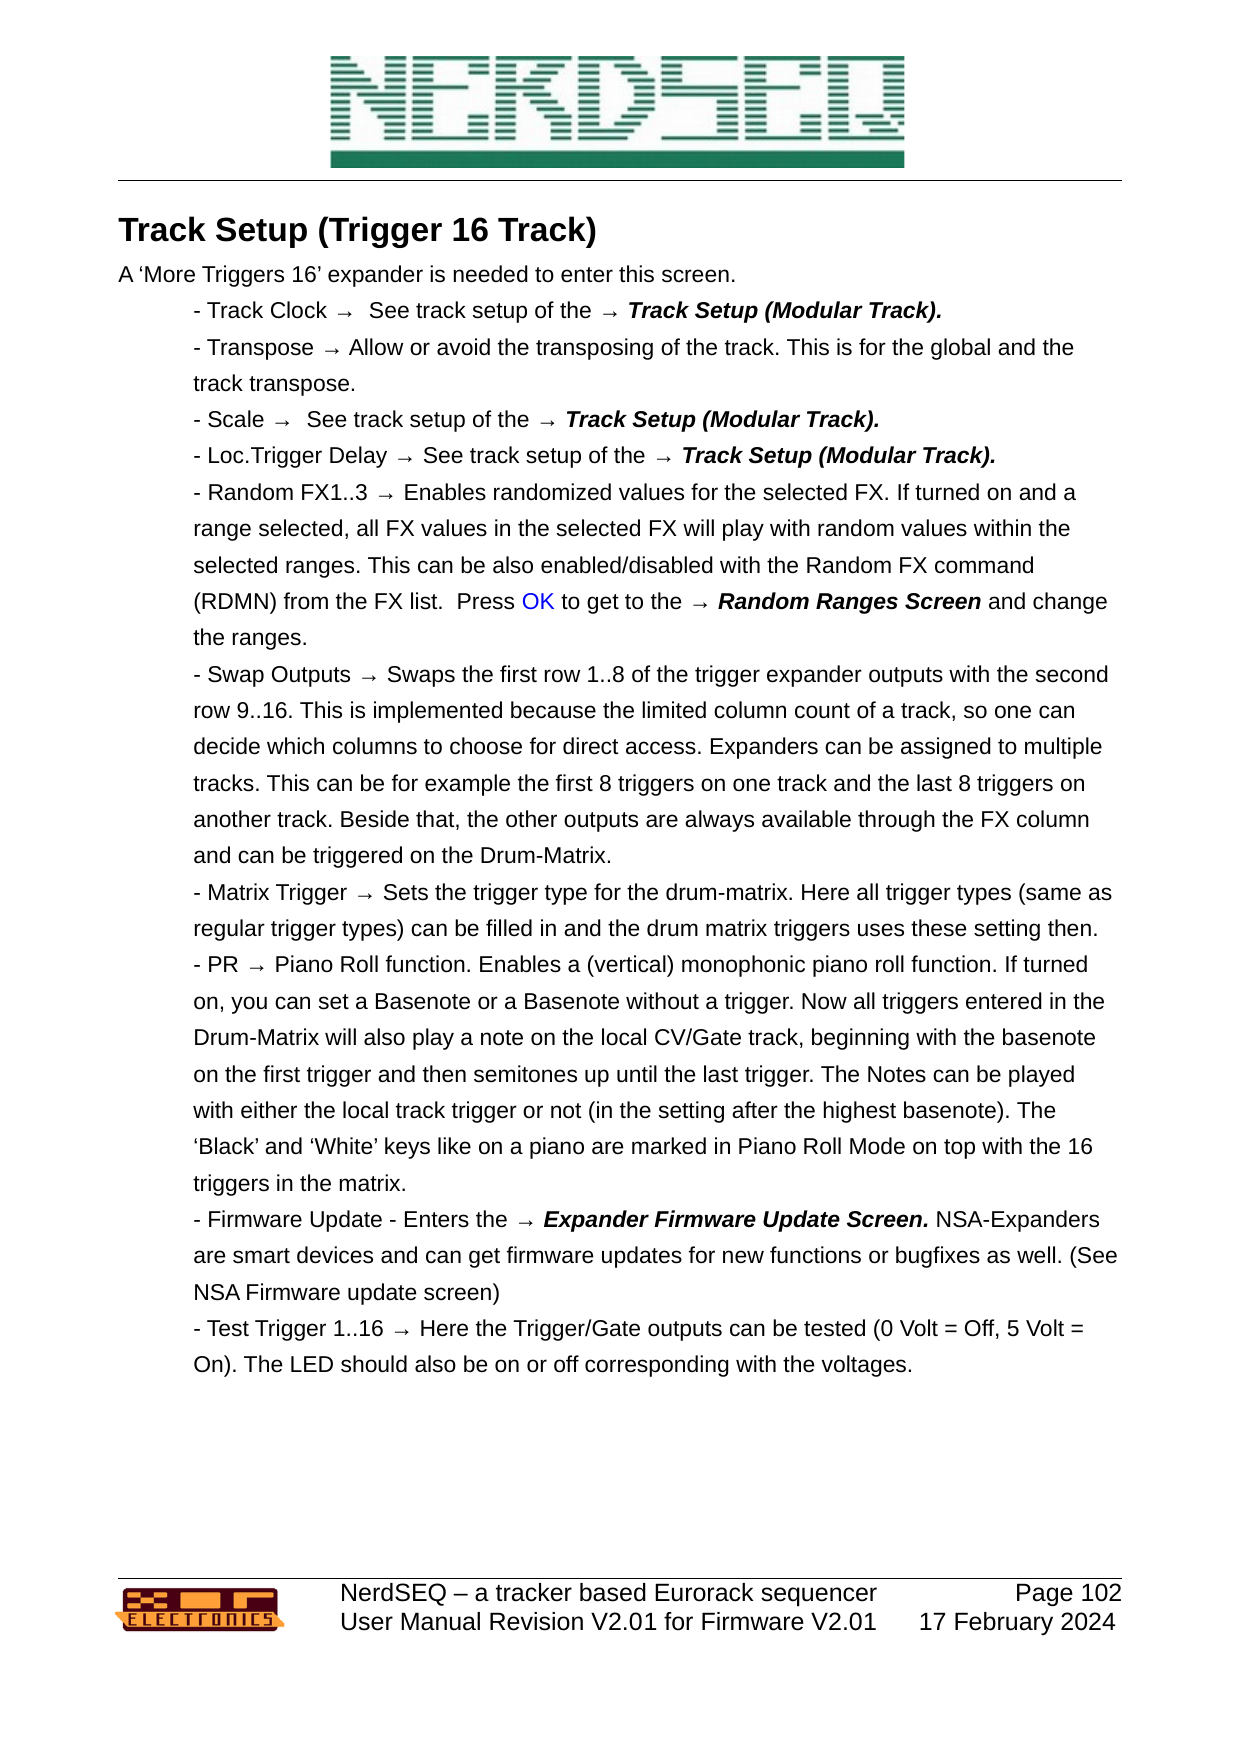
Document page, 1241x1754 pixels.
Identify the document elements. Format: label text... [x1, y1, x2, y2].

text - Test Trigger 1..16 → Here the Trigger/Gate outputs can be tested (0 Volt = Off, 5 Volt = On). The LED should also be on or off corresponding with the voltages. [193, 1315, 1122, 1378]
text - Swap Outputs → Swaps the first row 1..8 of the trigger expander outputs with the second row 9..16. This is implemented because the limited column count of a track, so one can decide which columns to choose for direct access. Expanders can be assigned to multiple tracks. This can be for example the first 8 triggers on one track and the last 8 triggers on another track. Beside that, the other outputs are always available through the FX column and can be triggered on the Drum-Matrix. [193, 661, 1122, 869]
text A ‘More Triggers 16’ expander is needed to enter this screen. [118, 261, 1122, 287]
picture [115, 1584, 285, 1634]
picture [330, 56, 905, 168]
text - Transpose → Allow or avoid the transposing of the track. This is for the global and the track transpose. [193, 333, 1122, 396]
text - Matrix Trigger → Sets the trigger type for the drum-matrix. Here all trigger types (same as regular trigger types) can be filled in and the drum matrix triggers uses these setting then. [193, 879, 1122, 941]
subtitle Track Setup (Trigger 16 Track) [118, 209, 1122, 248]
text - Random FX1..3 → Enables randomized values for the selected FX. If turned on and a range selected, all FX values in the selected FX will play with random values within the selected ranges. This can be also enabled/disabled with the Random FX command (RDMN) from the FX list. Press OK to get to the → Random Ranges Screen and change the ranges. [193, 479, 1122, 651]
text - Loc.Trigger Delay → See track setup of the → Track Setup (Modular Track). [193, 442, 1122, 469]
text - Track Clock → See track setup of the → Track Setup (Modular Track). [193, 297, 1122, 323]
text - Firmware Update - Enters the → Expander Firmware Update Screen. NSA-Expanders are smart devices and can get firmware updates for new functions or bugfixes as well. (See NSA Firmware update screen) [193, 1206, 1122, 1305]
text - PR → Piano Roll function. Enables a (vertical) monophonic piano roll function. If turned on, you can set a Basenote or a Basenote without a trigger. Now all triggers entered in the Drum-Matrix will also play a note on the local CV/Gate track, beginning with the basenote on the first trigger and then semitones up until the last trigger. The Notes can be played with either the local track trigger or not (in the setting after the highest basenote). The ‘Black’ and ‘White’ keys like on a piano are marked in Piano Roll Mode on top with the 16 triggers in the matrix. [193, 951, 1122, 1196]
text - Scale → See track setup of the → Track Setup (Modular Track). [193, 406, 1122, 432]
